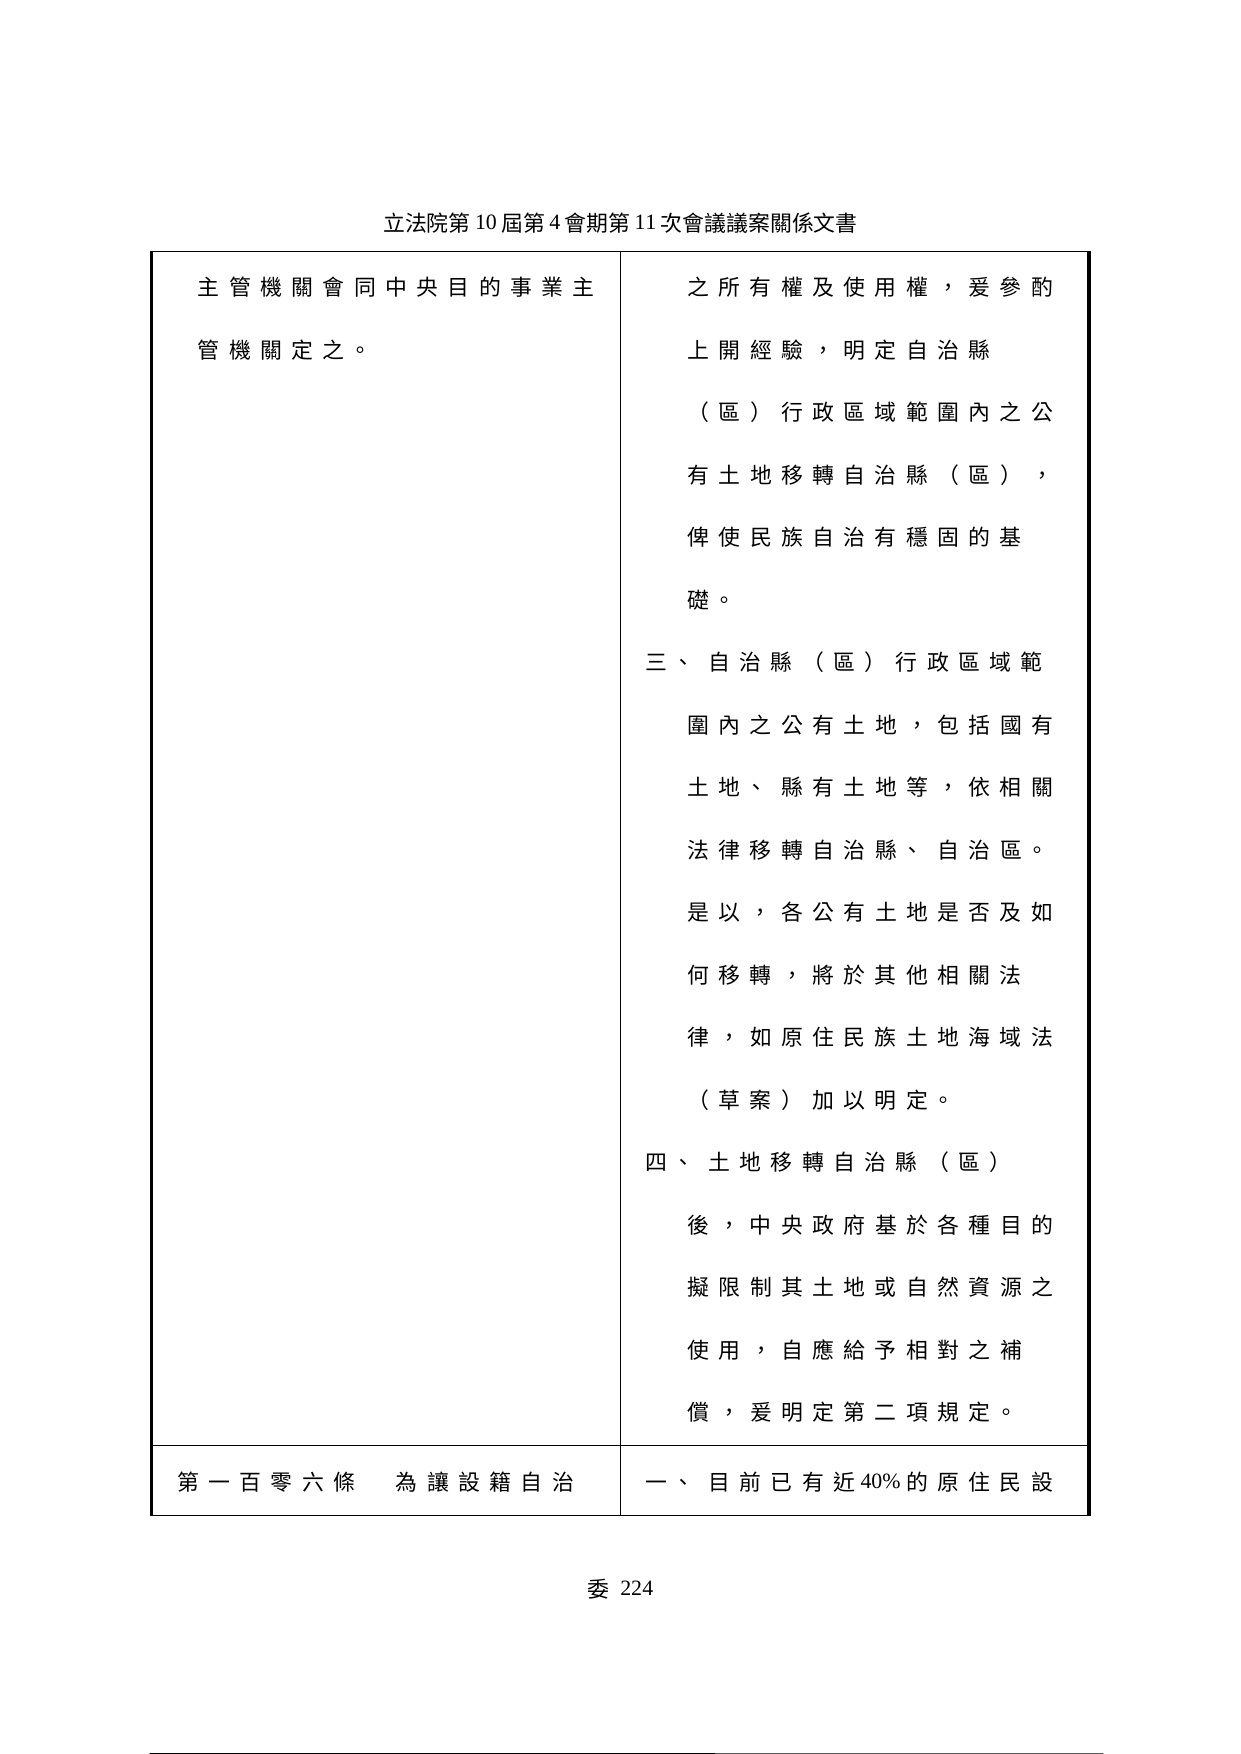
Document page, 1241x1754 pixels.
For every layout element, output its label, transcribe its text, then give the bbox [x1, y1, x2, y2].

table_cell 第一百零六條 為讓設籍自治 [153, 1446, 620, 1514]
table_cell 主管機關會同中央目的事業主管機關定之。 [153, 252, 620, 1445]
table_cell 一、目前已有近40%的原住民設 [621, 1446, 1087, 1514]
table_cell 之所有權及使用權，爰參酌上開經驗，明定自治縣（區）行政區域範圍內之公有土地移轉自治縣（區），俾使民族自治有穩固的基礎。 三、自治縣（區）行政區域範圍內之公有土地，包括國有土地、縣有土地等，依相關法律移轉自治縣、自治區。是以，各公有土地是否及如何移轉，將於其他相關法律，如原住民族土地海域法（草案）加以明定。 四、土地移轉自治縣（區）後，中央政府基於各種目的擬限制其土地或自然資源之使用，自應給予相對之補償，爰明定第二項規定。 [621, 252, 1087, 1445]
